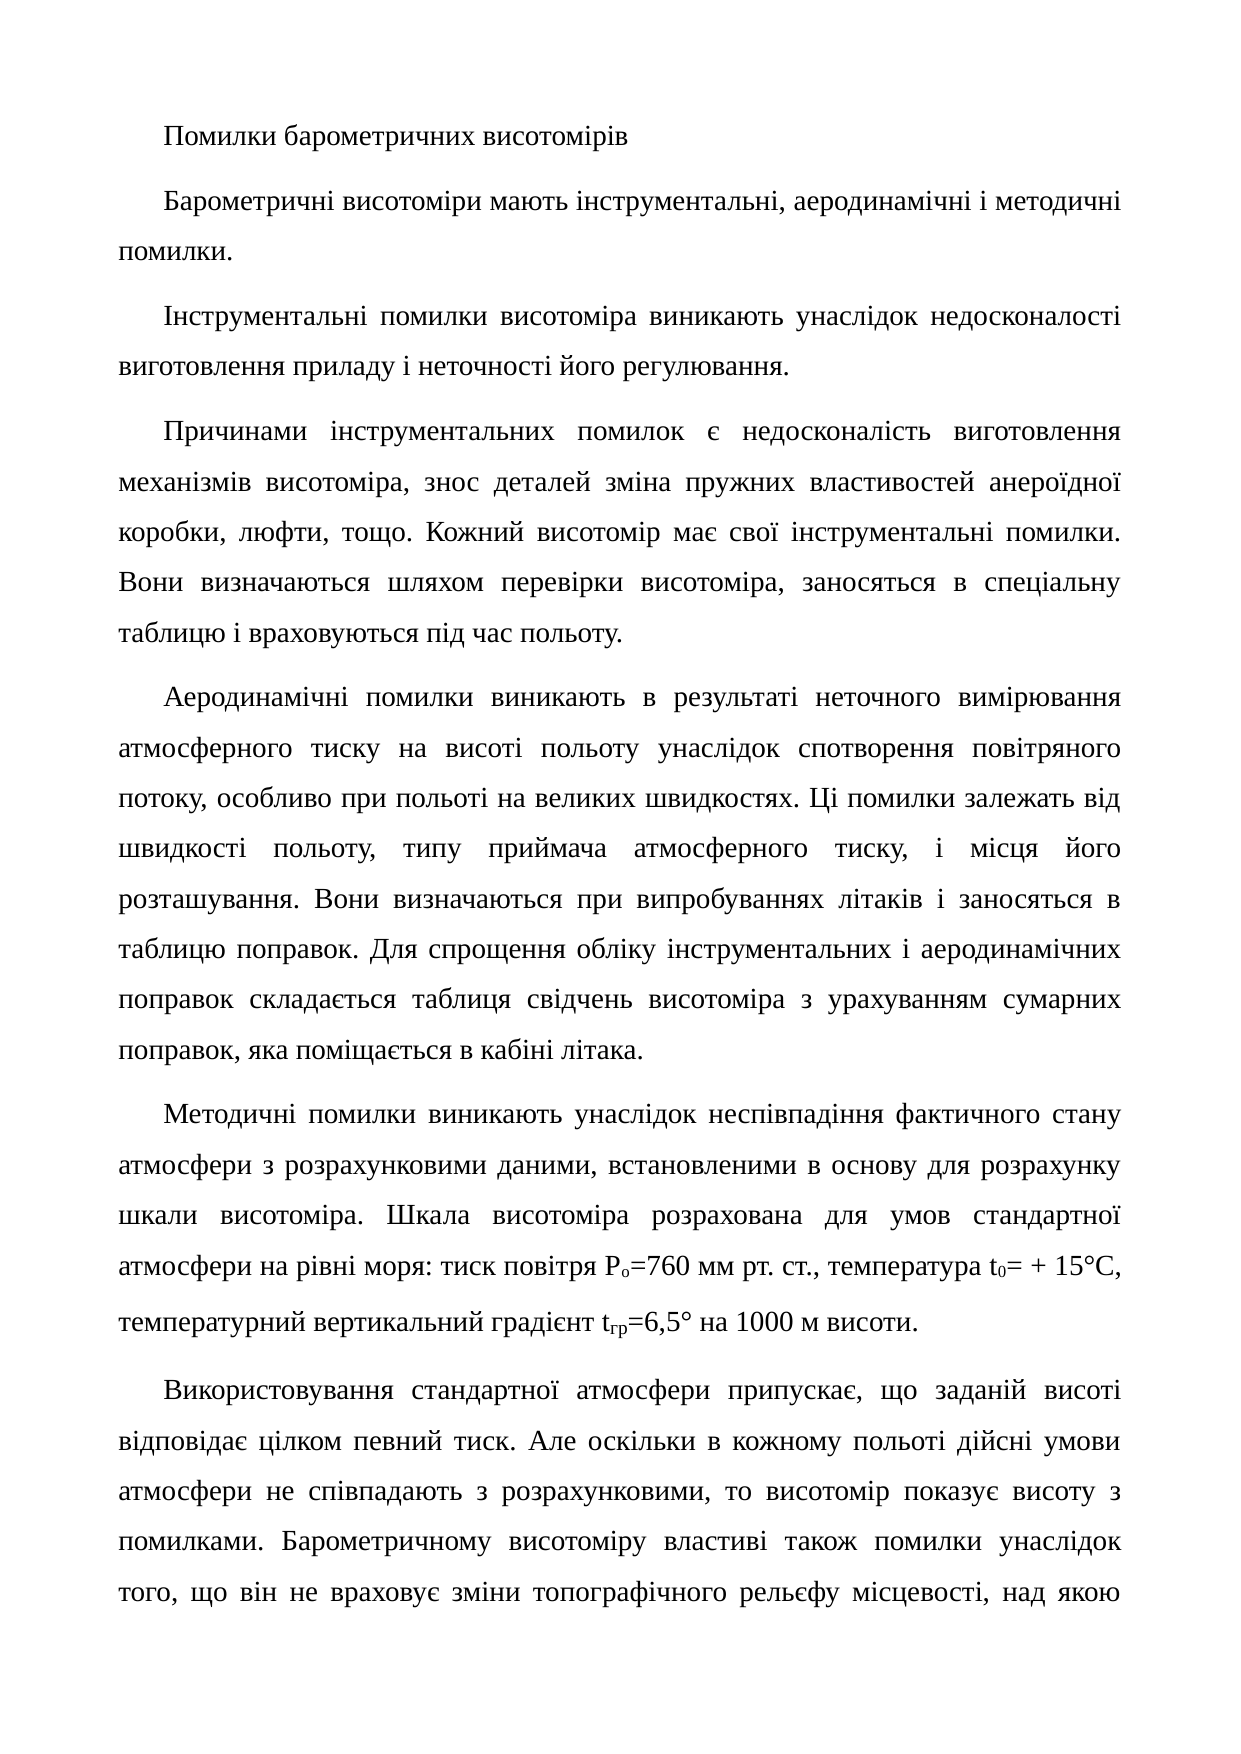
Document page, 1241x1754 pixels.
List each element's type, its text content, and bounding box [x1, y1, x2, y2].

text Барометричні висотоміри мають інструментальні, аеродинамічні і методичні помилки. [118, 183, 1122, 267]
text Аеродинамічні помилки виникають в результаті неточного вимірювання атмосферного тиску на висоті польоту унаслідок спотворення повітряного потоку, особливо при польоті на великих швидкостях. Ці помилки залежать від швидкості польоту, типу приймача атмосферного тиску, і місця його розташування. Вони визначаються при випробуваннях літаків і заносяться в таблицю поправок. Для спрощення обліку інструментальних і аеродинамічних поправок складається таблиця свідчень висотоміра з урахуванням сумарних поправок, яка поміщається в кабіні літака. [118, 679, 1122, 1065]
text Методичні помилки виникають унаслідок неспівпадіння фактичного стану атмосфери з розрахунковими даними, встановленими в основу для розрахунку шкали висотоміра. Шкала висотоміра розрахована для умов стандартної атмосфери на рівні моря: тиск повітря Ро=760 мм рт. ст., температура t0= + 15°С, температурний вертикальний градієнт tгр=6,5° на 1000 м висоти. [118, 1097, 1122, 1339]
text Причинами інструментальних помилок є недосконалість виготовлення механізмів висотоміра, знос деталей зміна пружних властивостей анероїдної коробки, люфти, тощо. Кожний висотомір має свої інструментальні помилки. Вони визначаються шляхом перевірки висотоміра, заносяться в спеціальну таблицю і враховуються під час польоту. [118, 413, 1122, 648]
text Помилки барометричних висотомірів [118, 118, 1122, 152]
text Використовування стандартної атмосфери припускає, що заданій висоті відповідає цілком певний тиск. Але оскільки в кожному польоті дійсні умови атмосфери не співпадають з розрахунковими, то висотомір показує висоту з помилками. Барометричному висотоміру властиві також помилки унаслідок того, що він не враховує зміни топографічного рельєфу місцевості, над якою [118, 1372, 1122, 1607]
text Інструментальні помилки висотоміра виникають унаслідок недосконалості виготовлення приладу і неточності його регулювання. [118, 298, 1122, 382]
